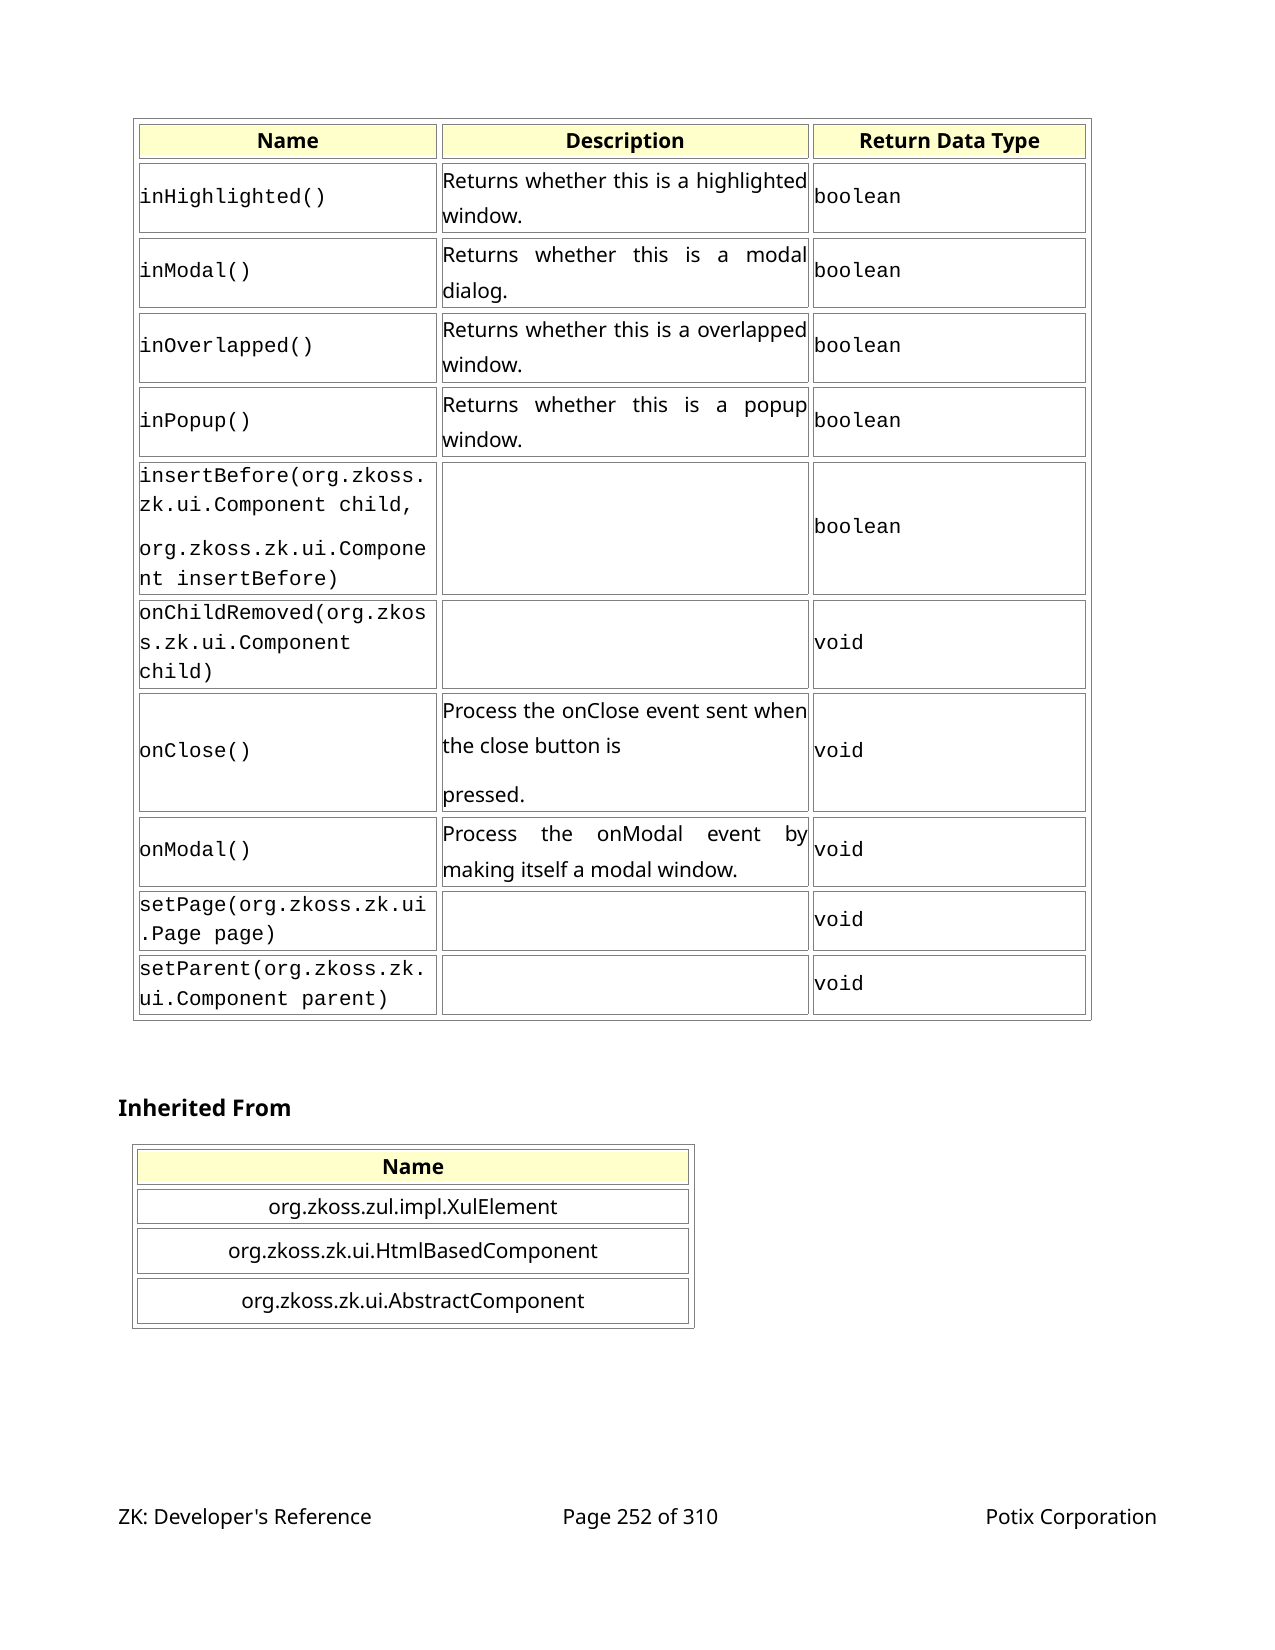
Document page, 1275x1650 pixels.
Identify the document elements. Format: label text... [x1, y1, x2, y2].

table_cell void [811, 688, 1088, 811]
table_cell org.zkoss.zul.impl.XulElement [134, 1184, 691, 1223]
table_cell [439, 950, 811, 1014]
table_cell boolean [811, 456, 1088, 594]
table_cell [443, 601, 808, 688]
table_cell boolean [811, 382, 1088, 456]
table_cell [439, 456, 811, 594]
table_cell void [811, 886, 1088, 950]
table_header Description [439, 119, 811, 158]
table_cell Process the onModal event by making itself a modal window. [439, 811, 811, 886]
table_cell [443, 956, 808, 1014]
table_cell void [811, 950, 1088, 1014]
table_cell setPage(org.zkoss.zk.ui.Page page) [136, 886, 439, 950]
table_cell Returns whether this is a modal dialog. [439, 232, 811, 307]
table_cell inOverlapped() [136, 307, 439, 382]
table_cell [443, 892, 808, 950]
table_cell Returns whether this is a highlighted window. [439, 158, 811, 232]
table_cell [439, 886, 811, 950]
table_cell Returns whether this is a popup window. [439, 382, 811, 456]
text Inherited From [118, 1092, 1157, 1123]
table_cell org.zkoss.zk.ui.HtmlBasedComponent [134, 1223, 691, 1273]
table_cell void [811, 594, 1088, 688]
table_cell Returns whether this is a overlapped window. [439, 307, 811, 382]
table_cell setParent(org.zkoss.zk.ui.Component parent) [136, 950, 439, 1014]
table_cell inModal() [136, 232, 439, 307]
table_cell inHighlighted() [136, 158, 439, 232]
table_cell void [811, 811, 1088, 886]
table_cell onModal() [136, 811, 439, 886]
table_cell org.zkoss.zk.ui.AbstractComponent [134, 1273, 691, 1322]
table_cell boolean [811, 232, 1088, 307]
table_cell insertBefore(org.zkoss.zk.ui.Component child, org.zkoss.zk.ui.Component insertBefore) [136, 456, 439, 594]
table_cell [443, 463, 808, 594]
table_cell inPopup() [136, 382, 439, 456]
table_header Name [134, 1145, 691, 1183]
table_cell [439, 594, 811, 688]
table_cell boolean [811, 158, 1088, 232]
table_header Return Data Type [811, 119, 1088, 158]
table_cell boolean [811, 307, 1088, 382]
table_cell onClose() [136, 688, 439, 811]
table_header Name [136, 119, 439, 158]
table_cell Process the onClose event sent when the close button is pressed. [439, 688, 811, 811]
table_cell onChildRemoved(org.zkoss.zk.ui.Component child) [136, 594, 439, 688]
